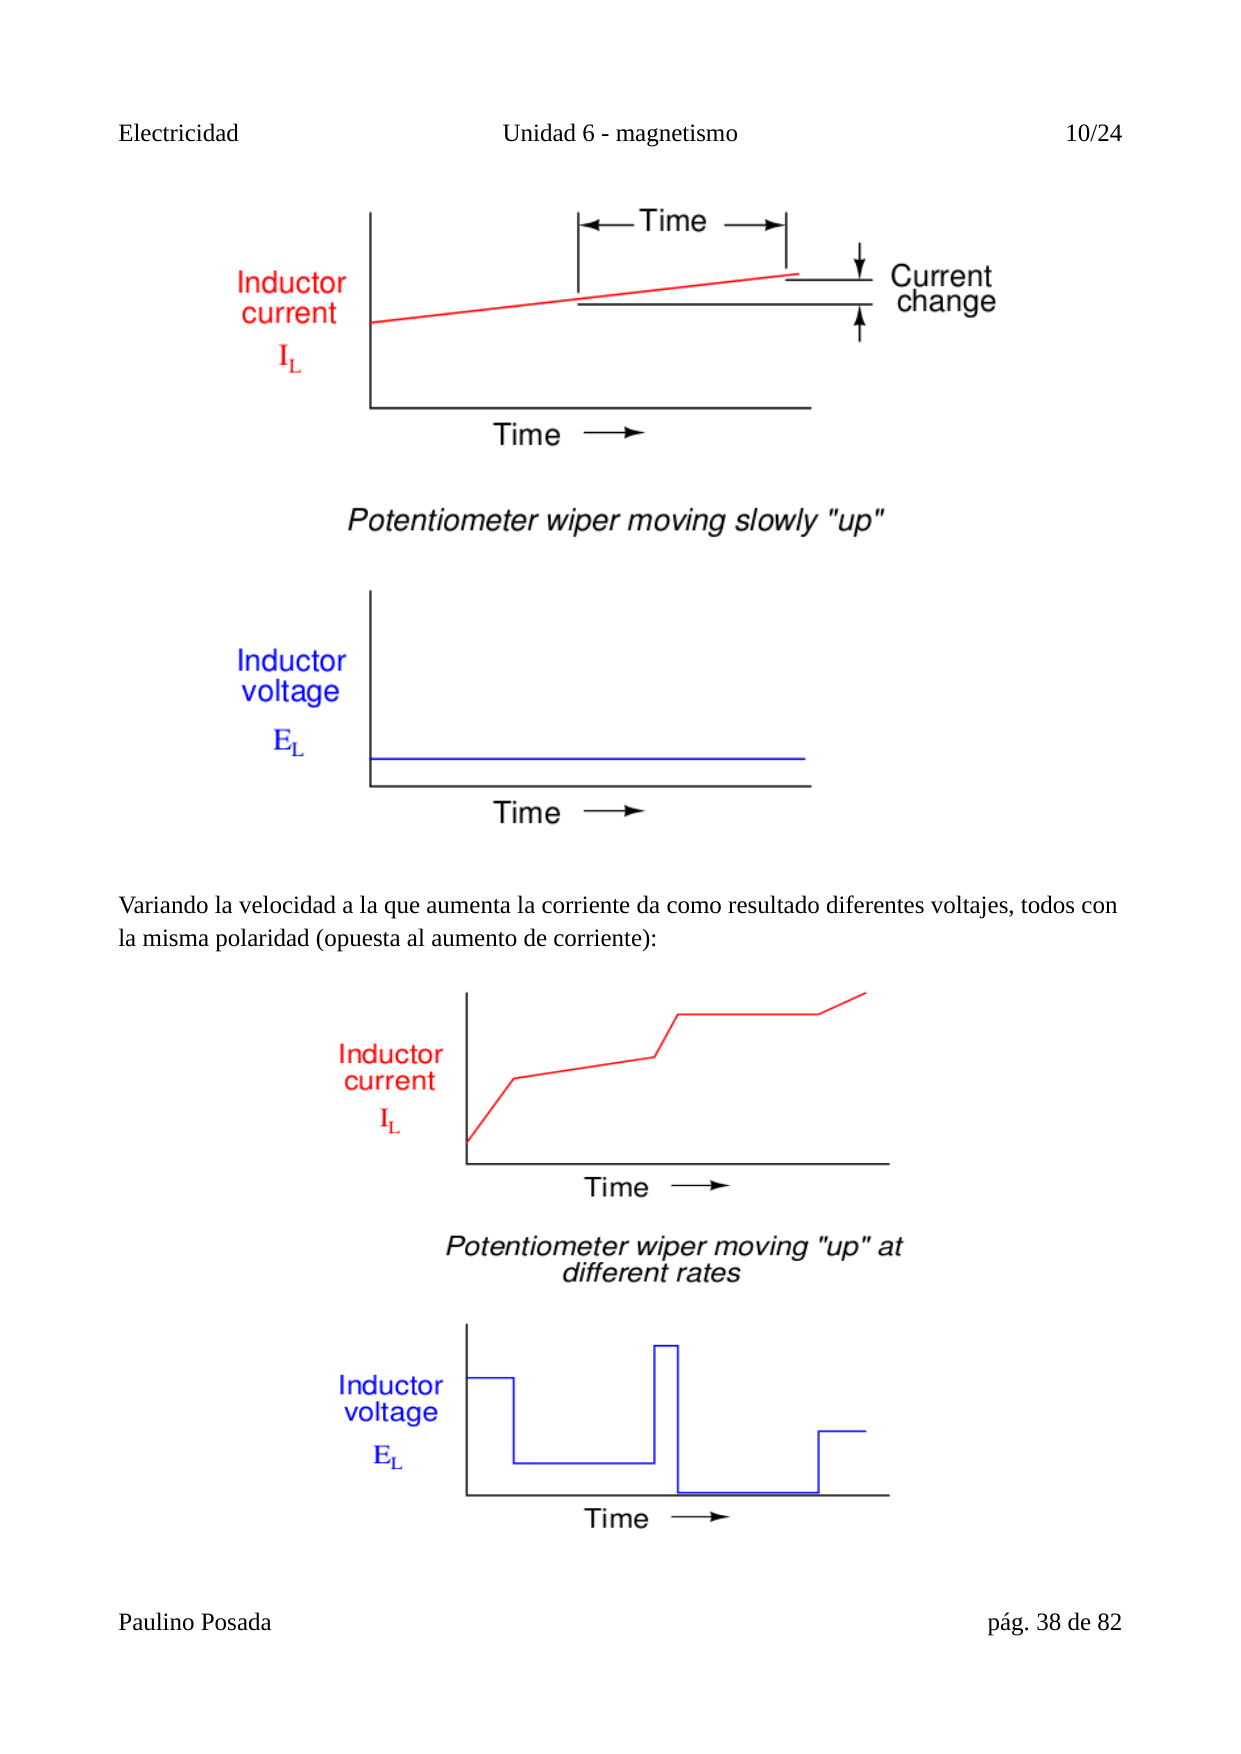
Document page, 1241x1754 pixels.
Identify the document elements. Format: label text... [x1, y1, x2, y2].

text Variando la velocidad a la que aumenta la corriente da como resultado diferentes voltajes, todos con la misma polaridad (opuesta al aumento de corriente): [118, 890, 1122, 952]
picture [324, 971, 917, 1537]
picture [218, 176, 1022, 839]
